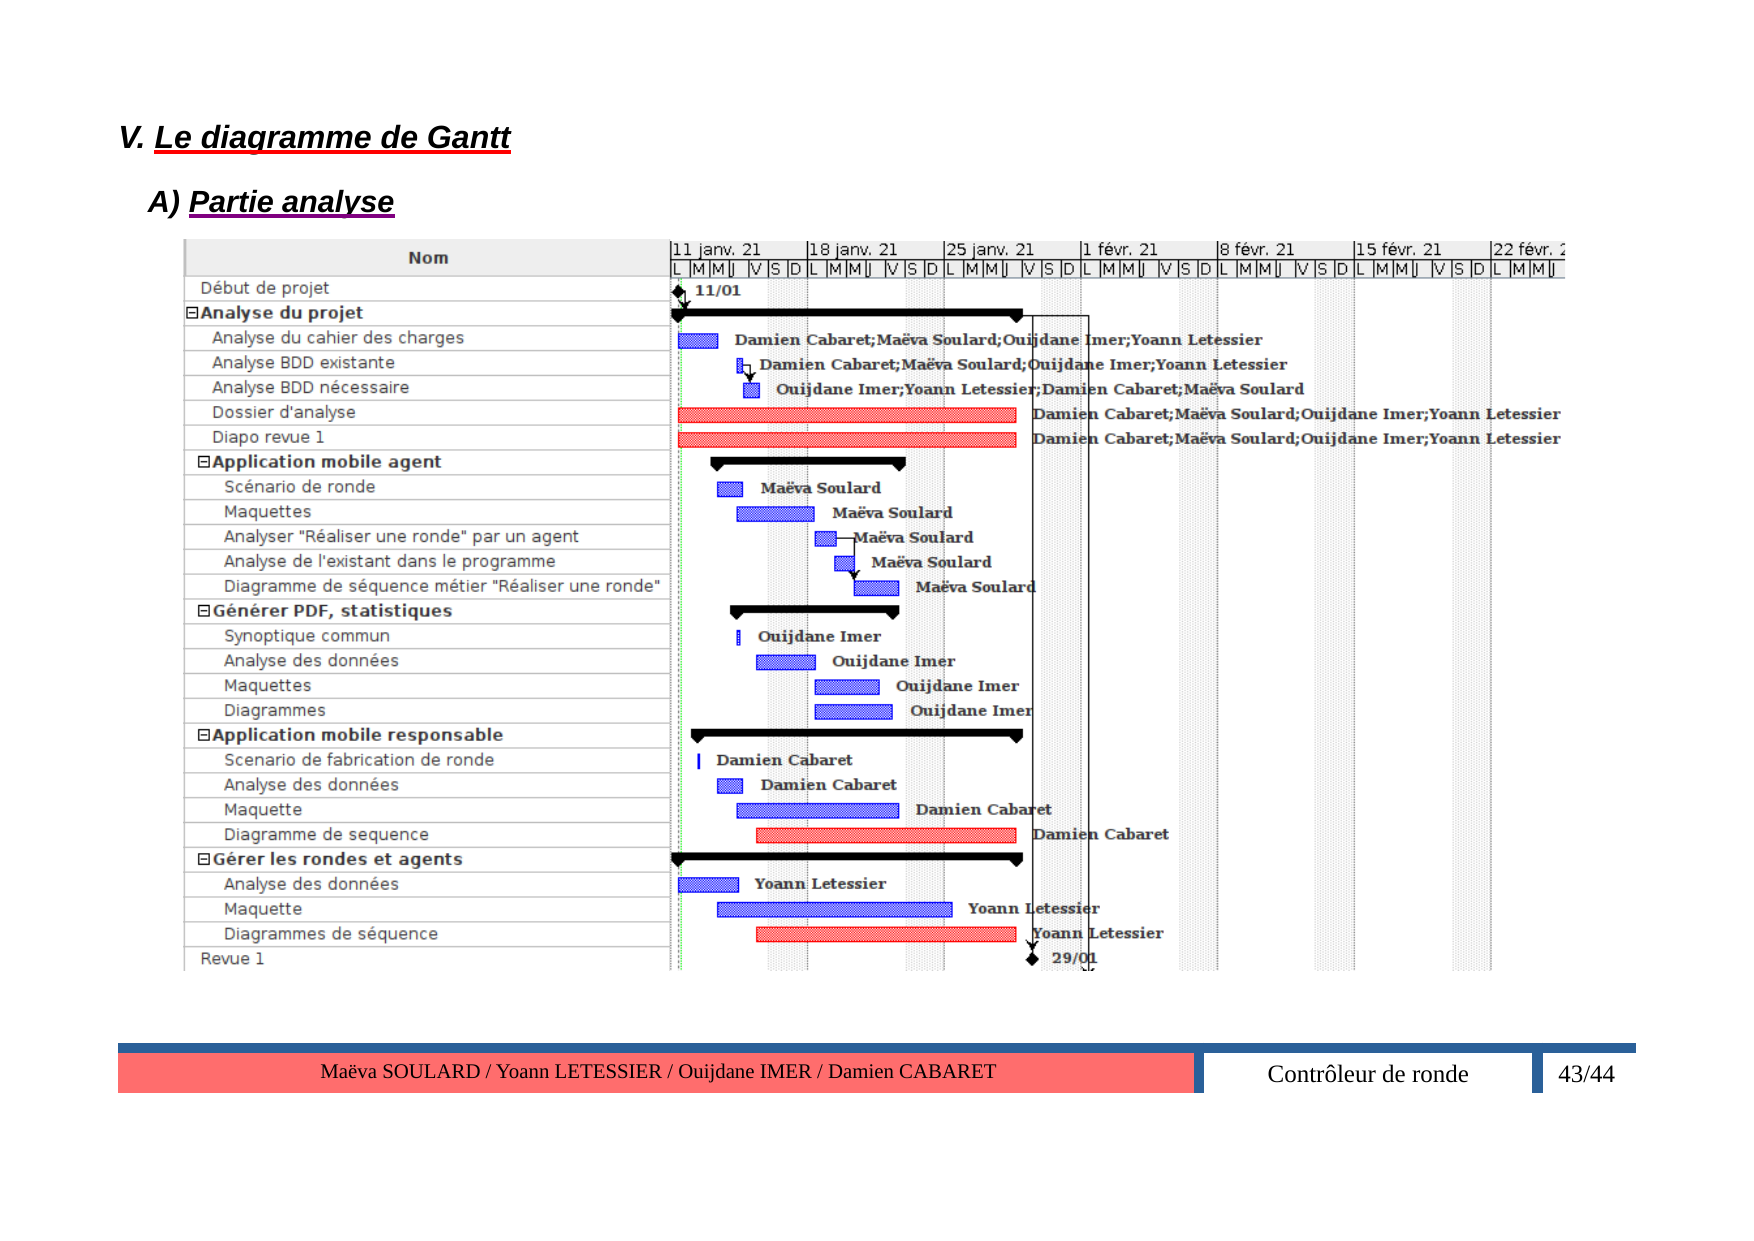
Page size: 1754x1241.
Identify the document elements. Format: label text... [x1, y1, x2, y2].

subtitle Le diagramme de Gantt [118, 118, 1636, 155]
picture [670, 241, 1566, 971]
subtitle Partie analyse [118, 184, 1636, 219]
picture [183, 239, 261, 971]
